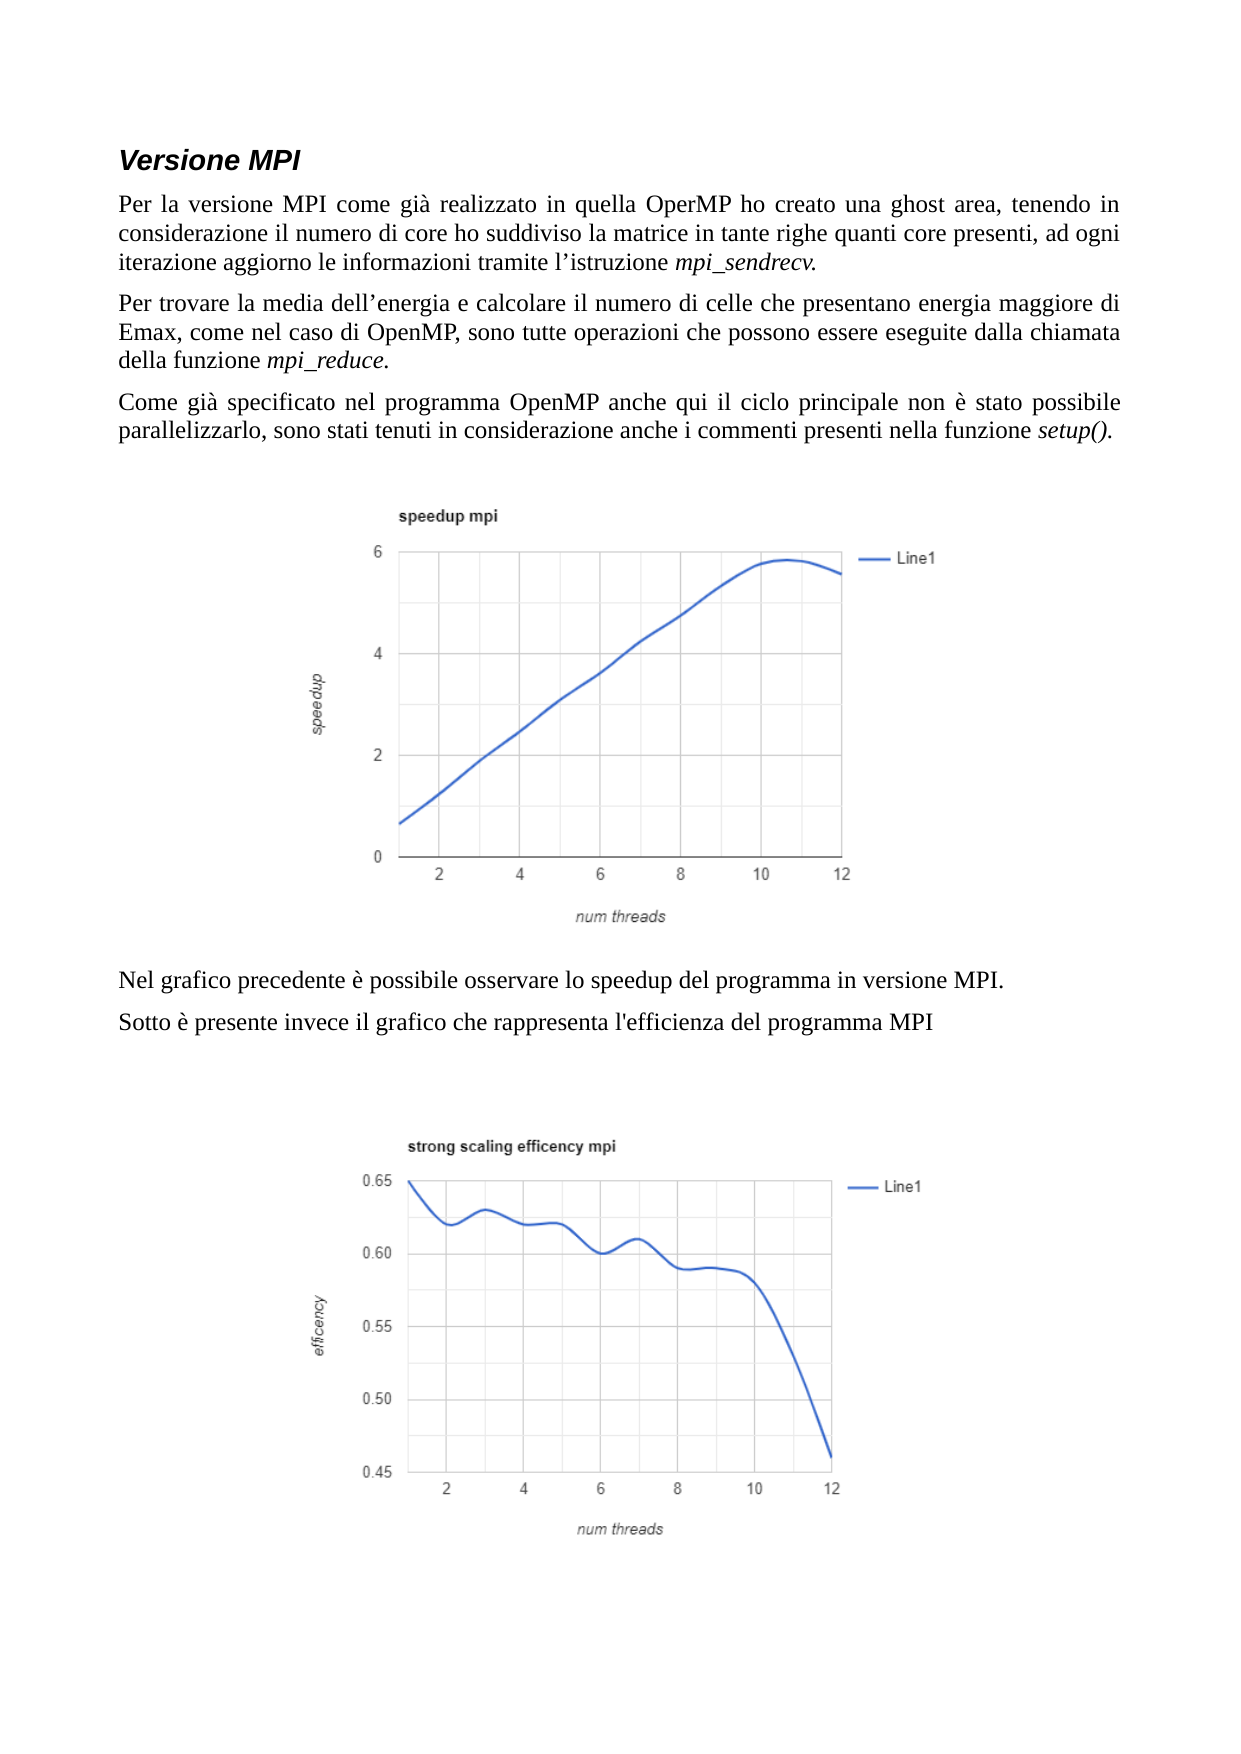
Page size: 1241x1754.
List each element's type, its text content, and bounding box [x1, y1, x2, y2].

picture [276, 1089, 964, 1563]
text Come già specificato nel programma OpenMP anche qui il ciclo principale non è stato possibile parallelizzarlo, sono stati tenuti in considerazione anche i commenti presenti nella funzione setup(). [118, 387, 1122, 444]
text Nel grafico precedente è possibile osservare lo speedup del programma in versione MPI. [118, 965, 1122, 994]
text Per la versione MPI come già realizzato in quella OperMP ho creato una ghost area, tenendo in considerazione il numero di core ho suddiviso la matrice in tante righe quanti core presenti, ad ogni iterazione aggiorno le informazioni tramite l’istruzione mpi_sendrecv. [118, 189, 1122, 275]
picture [261, 456, 980, 952]
text Per trovare la media dell’energia e calcolare il numero di celle che presentano energia maggiore di Emax, come nel caso di OpenMP, sono tutte operazioni che possono essere eseguite dalla chiamata della funzione mpi_reduce. [118, 288, 1122, 374]
subtitle Versione MPI [118, 143, 1122, 177]
text Sotto è presente invece il grafico che rappresenta l'efficienza del programma MPI [118, 1007, 1122, 1035]
